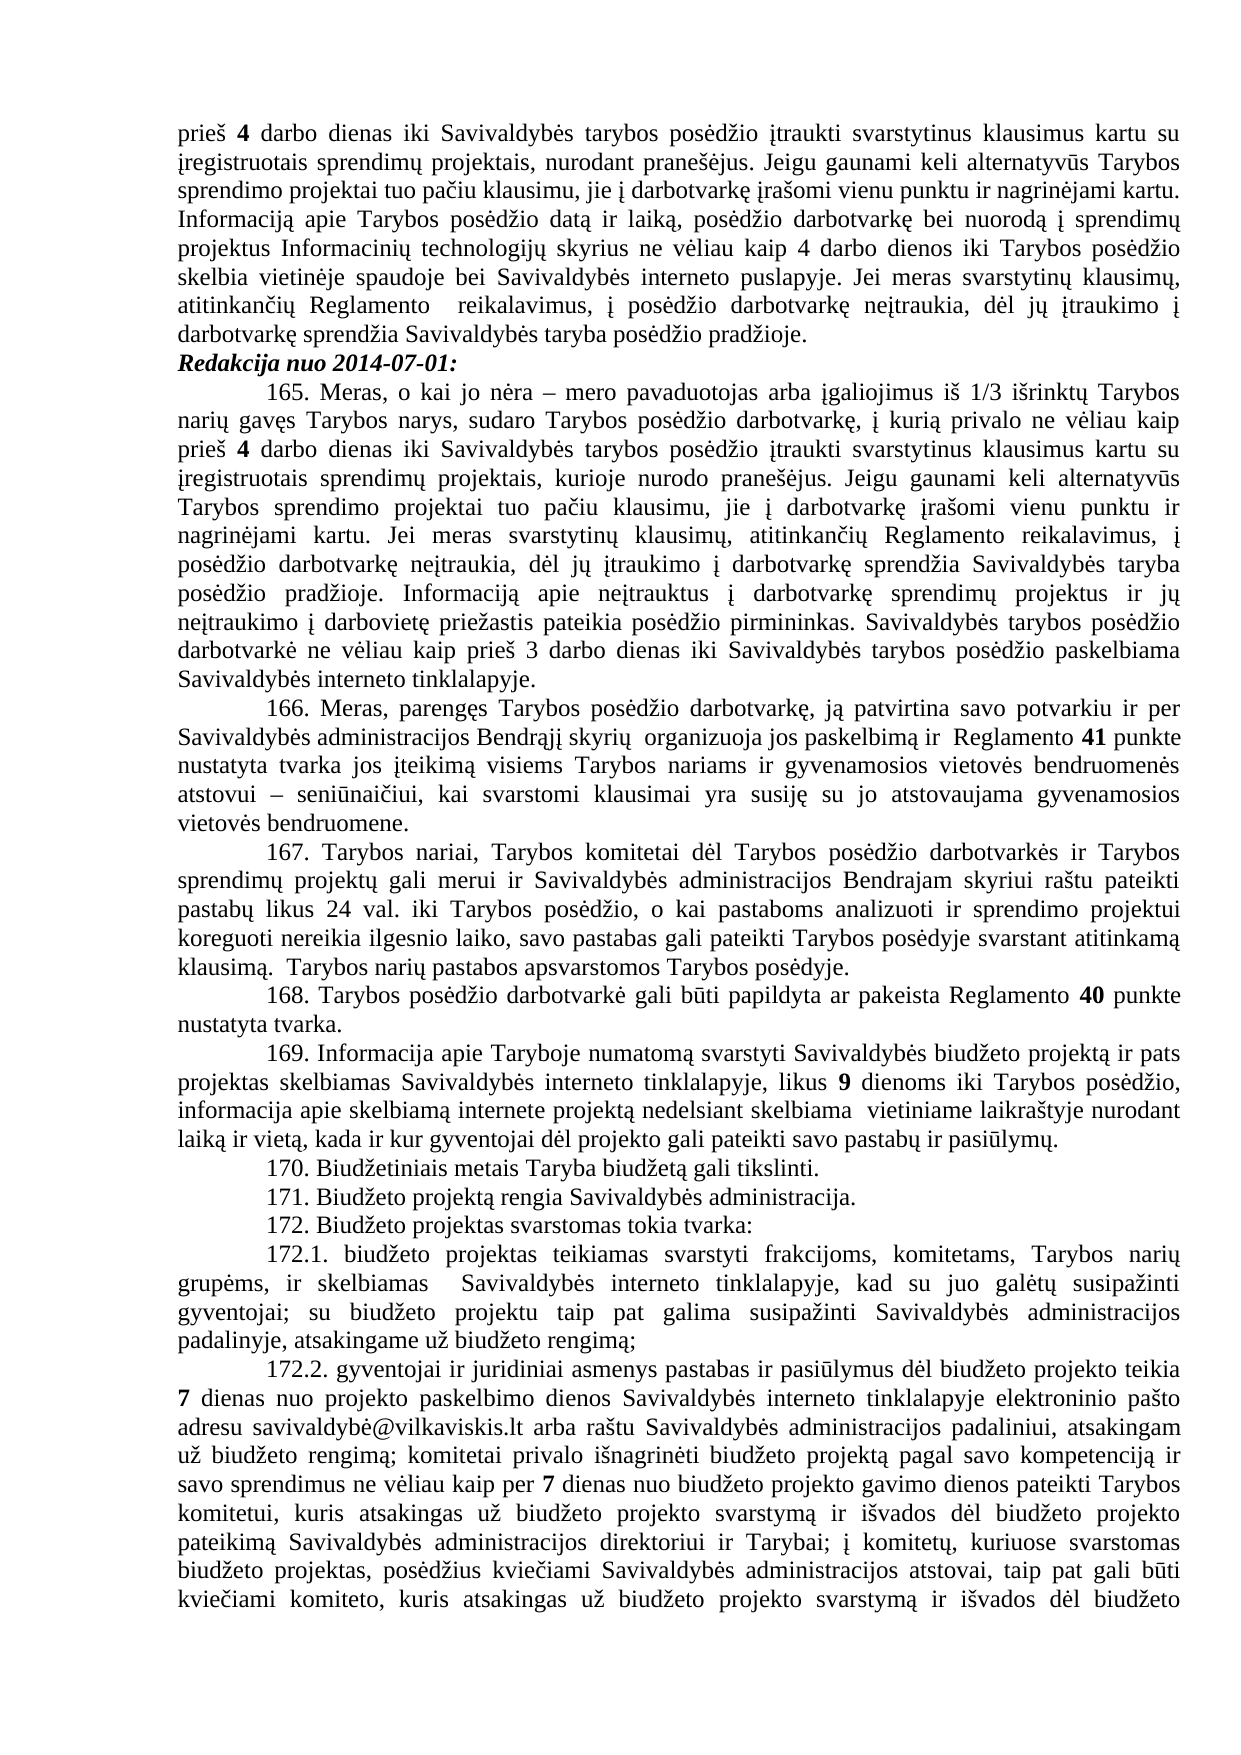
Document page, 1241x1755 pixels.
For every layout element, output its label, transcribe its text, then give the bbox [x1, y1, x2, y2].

text prieš 4 darbo dienas iki Savivaldybės tarybos posėdžio įtraukti svarstytinus klausimus kartu su įregistruotais sprendimų projektais, nurodant pranešėjus. Jeigu gaunami keli alternatyvūs Tarybos sprendimo projektai tuo pačiu klausimu, jie į darbotvarkę įrašomi vienu punktu ir nagrinėjami kartu. Informaciją apie Tarybos posėdžio datą ir laiką, posėdžio darbotvarkę bei nuorodą į sprendimų projektus Informacinių technologijų skyrius ne vėliau kaip 4 darbo dienos iki Tarybos posėdžio skelbia vietinėje spaudoje bei Savivaldybės interneto puslapyje. Jei meras svarstytinų klausimų, atitinkančių Reglamento reikalavimus, į posėdžio darbotvarkę neįtraukia, dėl jų įtraukimo į darbotvarkę sprendžia Savivaldybės taryba posėdžio pradžioje. [177, 118, 1181, 348]
text 171. Biudžeto projektą rengia Savivaldybės administracija. [177, 1182, 1181, 1211]
text 165. Meras, o kai jo nėra – mero pavaduotojas arba įgaliojimus iš 1/3 išrinktų Tarybos narių gavęs Tarybos narys, sudaro Tarybos posėdžio darbotvarkę, į kurią privalo ne vėliau kaip prieš 4 darbo dienas iki Savivaldybės tarybos posėdžio įtraukti svarstytinus klausimus kartu su įregistruotais sprendimų projektais, kurioje nurodo pranešėjus. Jeigu gaunami keli alternatyvūs Tarybos sprendimo projektai tuo pačiu klausimu, jie į darbotvarkę įrašomi vienu punktu ir nagrinėjami kartu. Jei meras svarstytinų klausimų, atitinkančių Reglamento reikalavimus, į posėdžio darbotvarkę neįtraukia, dėl jų įtraukimo į darbotvarkę sprendžia Savivaldybės taryba posėdžio pradžioje. Informaciją apie neįtrauktus į darbotvarkę sprendimų projektus ir jų neįtraukimo į darbovietę priežastis pateikia posėdžio pirmininkas. Savivaldybės tarybos posėdžio darbotvarkė ne vėliau kaip prieš 3 darbo dienas iki Savivaldybės tarybos posėdžio paskelbiama Savivaldybės interneto tinklalapyje. [177, 377, 1181, 693]
text 170. Biudžetiniais metais Taryba biudžetą gali tikslinti. [177, 1153, 1181, 1182]
text 167. Tarybos nariai, Tarybos komitetai dėl Tarybos posėdžio darbotvarkės ir Tarybos sprendimų projektų gali merui ir Savivaldybės administracijos Bendrajam skyriui raštu pateikti pastabų likus 24 val. iki Tarybos posėdžio, o kai pastaboms analizuoti ir sprendimo projektui koreguoti nereikia ilgesnio laiko, savo pastabas gali pateikti Tarybos posėdyje svarstant atitinkamą klausimą. Tarybos narių pastabos apsvarstomos Tarybos posėdyje. [177, 837, 1181, 981]
text 169. Informacija apie Taryboje numatomą svarstyti Savivaldybės biudžeto projektą ir pats projektas skelbiamas Savivaldybės interneto tinklalapyje, likus 9 dienoms iki Tarybos posėdžio, informacija apie skelbiamą internete projektą nedelsiant skelbiama vietiniame laikraštyje nurodant laiką ir vietą, kada ir kur gyventojai dėl projekto gali pateikti savo pastabų ir pasiūlymų. [177, 1038, 1181, 1153]
text 168. Tarybos posėdžio darbotvarkė gali būti papildyta ar pakeista Reglamento 40 punkte nustatyta tvarka. [177, 981, 1181, 1038]
text 172. Biudžeto projektas svarstomas tokia tvarka: [177, 1211, 1181, 1239]
text 172.1. biudžeto projektas teikiamas svarstyti frakcijoms, komitetams, Tarybos narių grupėms, ir skelbiamas Savivaldybės interneto tinklalapyje, kad su juo galėtų susipažinti gyventojai; su biudžeto projektu taip pat galima susipažinti Savivaldybės administracijos padalinyje, atsakingame už biudžeto rengimą; [177, 1239, 1181, 1354]
text 166. Meras, parengęs Tarybos posėdžio darbotvarkę, ją patvirtina savo potvarkiu ir per Savivaldybės administracijos Bendrąjį skyrių organizuoja jos paskelbimą ir Reglamento 41 punkte nustatyta tvarka jos įteikimą visiems Tarybos nariams ir gyvenamosios vietovės bendruomenės atstovui – seniūnaičiui, kai svarstomi klausimai yra susiję su jo atstovaujama gyvenamosios vietovės bendruomene. [177, 693, 1181, 837]
text 172.2. gyventojai ir juridiniai asmenys pastabas ir pasiūlymus dėl biudžeto projekto teikia 7 dienas nuo projekto paskelbimo dienos Savivaldybės interneto tinklalapyje elektroninio pašto adresu savivaldybė@vilkaviskis.lt arba raštu Savivaldybės administracijos padaliniui, atsakingam už biudžeto rengimą; komitetai privalo išnagrinėti biudžeto projektą pagal savo kompetenciją ir savo sprendimus ne vėliau kaip per 7 dienas nuo biudžeto projekto gavimo dienos pateikti Tarybos komitetui, kuris atsakingas už biudžeto projekto svarstymą ir išvados dėl biudžeto projekto pateikimą Savivaldybės administracijos direktoriui ir Tarybai; į komitetų, kuriuose svarstomas biudžeto projektas, posėdžius kviečiami Savivaldybės administracijos atstovai, taip pat gali būti kviečiami komiteto, kuris atsakingas už biudžeto projekto svarstymą ir išvados dėl biudžeto [177, 1354, 1181, 1613]
text Redakcija nuo 2014-07-01: [177, 348, 1181, 377]
